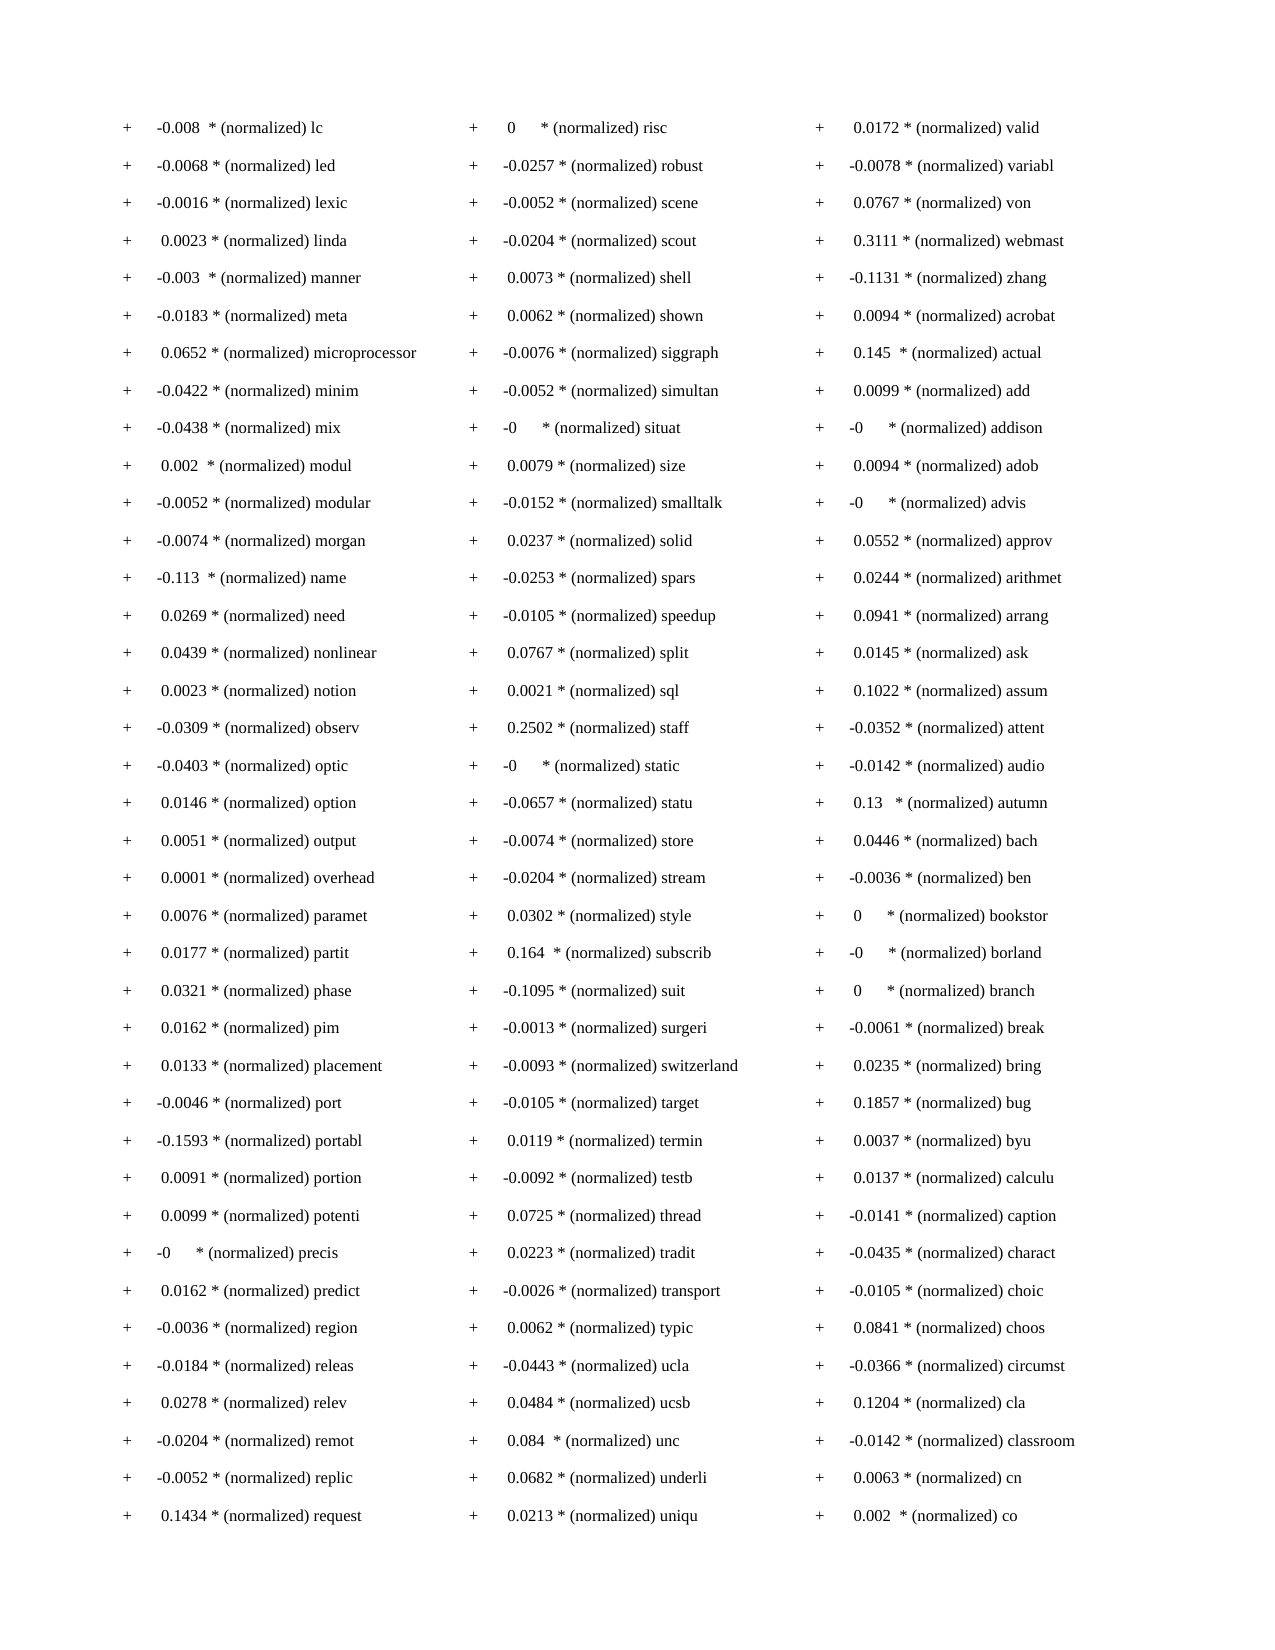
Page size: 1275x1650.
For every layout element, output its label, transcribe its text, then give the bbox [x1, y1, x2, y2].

text + 0.0162 * (normalized) predict [118, 1281, 464, 1300]
text + 0.0133 * (normalized) placement [118, 1056, 464, 1075]
text + -0.0403 * (normalized) optic [118, 756, 464, 775]
text + 0.2502 * (normalized) staff [464, 718, 811, 737]
text + -0.0052 * (normalized) simultan [464, 381, 811, 400]
text + 0.0682 * (normalized) underli [464, 1468, 811, 1487]
text + -0.113 * (normalized) name [118, 568, 464, 587]
text + -0.0142 * (normalized) classroom [811, 1431, 1157, 1450]
text + -0 * (normalized) advis [811, 493, 1157, 512]
text + 0.164 * (normalized) subscrib [464, 943, 811, 962]
text + 0.13 * (normalized) autumn [811, 793, 1157, 812]
text + -0.0422 * (normalized) minim [118, 381, 464, 400]
text + 0.0062 * (normalized) shown [464, 306, 811, 325]
text + 0.0269 * (normalized) need [118, 606, 464, 625]
text + 0.002 * (normalized) co [811, 1506, 1157, 1525]
text + 0.0037 * (normalized) byu [811, 1131, 1157, 1150]
text + 0.0091 * (normalized) portion [118, 1168, 464, 1187]
text + 0.0552 * (normalized) approv [811, 531, 1157, 550]
text + 0.0725 * (normalized) thread [464, 1206, 811, 1225]
text + 0.0223 * (normalized) tradit [464, 1243, 811, 1262]
text + 0 * (normalized) risc [464, 118, 811, 137]
text + 0.0062 * (normalized) typic [464, 1318, 811, 1337]
text + -0.0016 * (normalized) lexic [118, 193, 464, 212]
text + -0.0105 * (normalized) speedup [464, 606, 811, 625]
text + 0.1204 * (normalized) cla [811, 1393, 1157, 1412]
text + 0.0099 * (normalized) potenti [118, 1206, 464, 1225]
text + -0.0657 * (normalized) statu [464, 793, 811, 812]
text + -0.0026 * (normalized) transport [464, 1281, 811, 1300]
text + -0.0366 * (normalized) circumst [811, 1356, 1157, 1375]
text + -0.0092 * (normalized) testb [464, 1168, 811, 1187]
text + -0.0105 * (normalized) target [464, 1093, 811, 1112]
text + -0.0152 * (normalized) smalltalk [464, 493, 811, 512]
text + 0.1857 * (normalized) bug [811, 1093, 1157, 1112]
text + -0.1095 * (normalized) suit [464, 981, 811, 1000]
text + -0.0074 * (normalized) morgan [118, 531, 464, 550]
text + -0.0183 * (normalized) meta [118, 306, 464, 325]
text + 0.145 * (normalized) actual [811, 343, 1157, 362]
text + 0.0076 * (normalized) paramet [118, 906, 464, 925]
text + 0.0652 * (normalized) microprocessor [118, 343, 464, 362]
text + -0.0204 * (normalized) scout [464, 231, 811, 250]
text + -0 * (normalized) static [464, 756, 811, 775]
text + -0.0093 * (normalized) switzerland [464, 1056, 811, 1075]
text + -0 * (normalized) borland [811, 943, 1157, 962]
text + -0.0036 * (normalized) region [118, 1318, 464, 1337]
text + -0.0068 * (normalized) led [118, 156, 464, 175]
text + -0.0352 * (normalized) attent [811, 718, 1157, 737]
text + -0.0438 * (normalized) mix [118, 418, 464, 437]
text + 0.0119 * (normalized) termin [464, 1131, 811, 1150]
text + 0.0063 * (normalized) cn [811, 1468, 1157, 1487]
text + 0.0302 * (normalized) style [464, 906, 811, 925]
text + 0.0177 * (normalized) partit [118, 943, 464, 962]
text + 0.0446 * (normalized) bach [811, 831, 1157, 850]
text + 0.0439 * (normalized) nonlinear [118, 643, 464, 662]
text + -0.0105 * (normalized) choic [811, 1281, 1157, 1300]
text + 0.0146 * (normalized) option [118, 793, 464, 812]
text + 0.0767 * (normalized) split [464, 643, 811, 662]
text + 0.0145 * (normalized) ask [811, 643, 1157, 662]
text + 0.1434 * (normalized) request [118, 1506, 464, 1525]
text + 0.0767 * (normalized) von [811, 193, 1157, 212]
text + 0.0051 * (normalized) output [118, 831, 464, 850]
text + -0.0257 * (normalized) robust [464, 156, 811, 175]
text + -0 * (normalized) situat [464, 418, 811, 437]
text + 0.0321 * (normalized) phase [118, 981, 464, 1000]
text + -0.0074 * (normalized) store [464, 831, 811, 850]
text + -0.0013 * (normalized) surgeri [464, 1018, 811, 1037]
text + -0.0309 * (normalized) observ [118, 718, 464, 737]
text + 0.0023 * (normalized) notion [118, 681, 464, 700]
text + 0.0094 * (normalized) adob [811, 456, 1157, 475]
text + 0.0073 * (normalized) shell [464, 268, 811, 287]
text + 0.0235 * (normalized) bring [811, 1056, 1157, 1075]
text + 0.0099 * (normalized) add [811, 381, 1157, 400]
text + -0.0253 * (normalized) spars [464, 568, 811, 587]
text + -0.0061 * (normalized) break [811, 1018, 1157, 1037]
text + 0.0237 * (normalized) solid [464, 531, 811, 550]
text + -0.0443 * (normalized) ucla [464, 1356, 811, 1375]
text + -0.0435 * (normalized) charact [811, 1243, 1157, 1262]
text + 0.0941 * (normalized) arrang [811, 606, 1157, 625]
text + -0.0141 * (normalized) caption [811, 1206, 1157, 1225]
text + -0.0204 * (normalized) stream [464, 868, 811, 887]
text + 0.3111 * (normalized) webmast [811, 231, 1157, 250]
text + -0.0052 * (normalized) scene [464, 193, 811, 212]
text + 0.0021 * (normalized) sql [464, 681, 811, 700]
text + -0 * (normalized) addison [811, 418, 1157, 437]
text + 0.0484 * (normalized) ucsb [464, 1393, 811, 1412]
text + 0.002 * (normalized) modul [118, 456, 464, 475]
text + 0.0278 * (normalized) relev [118, 1393, 464, 1412]
text + 0.0162 * (normalized) pim [118, 1018, 464, 1037]
text + -0.0052 * (normalized) modular [118, 493, 464, 512]
text + 0 * (normalized) branch [811, 981, 1157, 1000]
text + 0.0079 * (normalized) size [464, 456, 811, 475]
text + 0.0213 * (normalized) uniqu [464, 1506, 811, 1525]
text + 0.0094 * (normalized) acrobat [811, 306, 1157, 325]
text + -0.1593 * (normalized) portabl [118, 1131, 464, 1150]
text + -0.008 * (normalized) lc [118, 118, 464, 137]
text + -0.0076 * (normalized) siggraph [464, 343, 811, 362]
text + -0.0046 * (normalized) port [118, 1093, 464, 1112]
text + -0.0204 * (normalized) remot [118, 1431, 464, 1450]
text + -0.0142 * (normalized) audio [811, 756, 1157, 775]
text + 0.0023 * (normalized) linda [118, 231, 464, 250]
text + 0.0137 * (normalized) calculu [811, 1168, 1157, 1187]
text + -0.0078 * (normalized) variabl [811, 156, 1157, 175]
text + 0.0001 * (normalized) overhead [118, 868, 464, 887]
text + 0.0172 * (normalized) valid [811, 118, 1157, 137]
text + -0.0036 * (normalized) ben [811, 868, 1157, 887]
text + 0.1022 * (normalized) assum [811, 681, 1157, 700]
text + -0.0052 * (normalized) replic [118, 1468, 464, 1487]
text + -0.1131 * (normalized) zhang [811, 268, 1157, 287]
text + 0.0841 * (normalized) choos [811, 1318, 1157, 1337]
text + 0.084 * (normalized) unc [464, 1431, 811, 1450]
text + 0.0244 * (normalized) arithmet [811, 568, 1157, 587]
text + -0.003 * (normalized) manner [118, 268, 464, 287]
text + -0.0184 * (normalized) releas [118, 1356, 464, 1375]
text + -0 * (normalized) precis [118, 1243, 464, 1262]
text + 0 * (normalized) bookstor [811, 906, 1157, 925]
